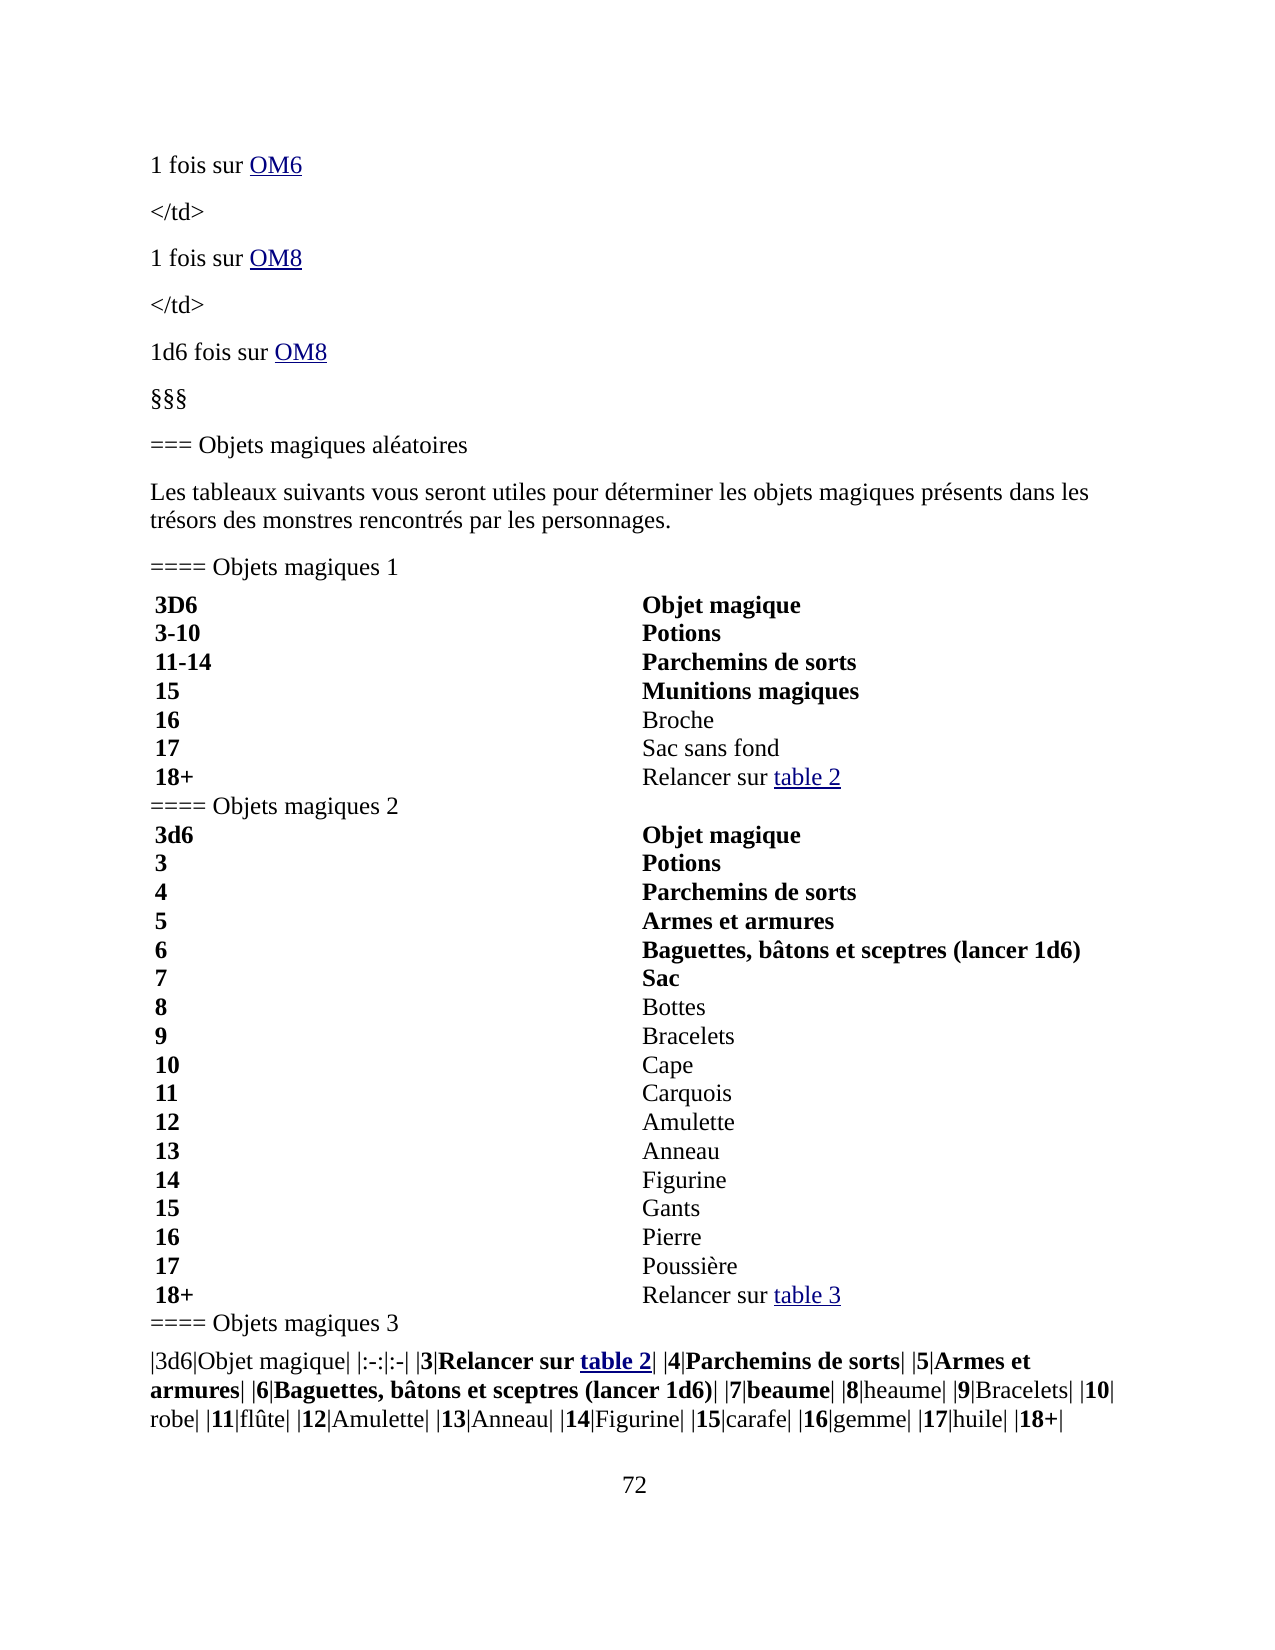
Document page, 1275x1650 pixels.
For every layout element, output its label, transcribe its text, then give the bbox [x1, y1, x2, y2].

table_cell 4 [150, 877, 637, 906]
table_cell Carquois [638, 1079, 1125, 1107]
table_cell 7 [150, 964, 637, 992]
text </td> [150, 290, 1125, 319]
table_cell Baguettes, bâtons et sceptres (lancer 1d6) [638, 935, 1125, 963]
table_cell 16 [150, 1222, 637, 1251]
table_cell 3 [150, 849, 637, 877]
text ==== Objets magiques 1 [150, 552, 1125, 581]
text ==== Objets magiques 3 [150, 1308, 1125, 1337]
text </td> [150, 197, 1125, 225]
table_cell Relancer sur table 3 [638, 1280, 1125, 1308]
table_header 3D6 [150, 590, 637, 618]
table_cell Gants [638, 1194, 1125, 1222]
table_cell Potions [638, 619, 1125, 647]
table_cell 11-14 [150, 647, 637, 676]
table_header Objet magique [638, 590, 1125, 618]
text |3d6|Objet magique| |:-:|:-| |3|Relancer sur table 2| |4|Parchemins de sorts| |5|Armes et armures| |6|Baguettes, bâtons et sceptres (lancer 1d6)| |7|beaume| |8|heaume| |9|Bracelets| |10|robe| |11|flûte| |12|Amulette| |13|Anneau| |14|Figurine| |15|carafe| |16|gemme| |17|huile| |18+| [150, 1346, 1125, 1432]
table_cell 17 [150, 734, 637, 762]
table_cell Anneau [638, 1136, 1125, 1165]
table_cell Cape [638, 1050, 1125, 1078]
text Les tableaux suivants vous seront utiles pour déterminer les objets magiques présents dans les trésors des monstres rencontrés par les personnages. [150, 477, 1125, 534]
table_cell 16 [150, 705, 637, 733]
table_cell 12 [150, 1107, 637, 1136]
table_cell 6 [150, 935, 637, 963]
table_cell Parchemins de sorts [638, 877, 1125, 906]
table_cell Figurine [638, 1165, 1125, 1193]
table_cell Potions [638, 849, 1125, 877]
table_cell 17 [150, 1251, 637, 1280]
table_cell Broche [638, 705, 1125, 733]
table_cell 14 [150, 1165, 637, 1193]
table_cell Parchemins de sorts [638, 647, 1125, 676]
text ==== Objets magiques 2 [150, 791, 1125, 820]
table_header 3d6 [150, 820, 637, 848]
table_cell 10 [150, 1050, 637, 1078]
text 1d6 fois sur OM8 [150, 337, 1125, 365]
table_cell 8 [150, 992, 637, 1021]
table_cell Armes et armures [638, 906, 1125, 935]
text 1 fois sur OM8 [150, 243, 1125, 272]
text §§§ [150, 383, 1125, 412]
table_cell 15 [150, 676, 637, 705]
table_cell Relancer sur table 2 [638, 762, 1125, 791]
table_cell Pierre [638, 1222, 1125, 1251]
table_cell 3-10 [150, 619, 637, 647]
table_cell 11 [150, 1079, 637, 1107]
table_header Objet magique [638, 820, 1125, 848]
text 1 fois sur OM6 [150, 150, 1125, 179]
table_cell Sac [638, 964, 1125, 992]
table_cell 18+ [150, 762, 637, 791]
table_cell 13 [150, 1136, 637, 1165]
table_cell Amulette [638, 1107, 1125, 1136]
table_cell 15 [150, 1194, 637, 1222]
table_cell 18+ [150, 1280, 637, 1308]
table_cell Poussière [638, 1251, 1125, 1280]
table_cell 5 [150, 906, 637, 935]
table_cell 9 [150, 1021, 637, 1050]
table_cell Sac sans fond [638, 734, 1125, 762]
table_cell Bracelets [638, 1021, 1125, 1050]
text === Objets magiques aléatoires [150, 430, 1125, 459]
table_cell Bottes [638, 992, 1125, 1021]
table_cell Munitions magiques [638, 676, 1125, 705]
